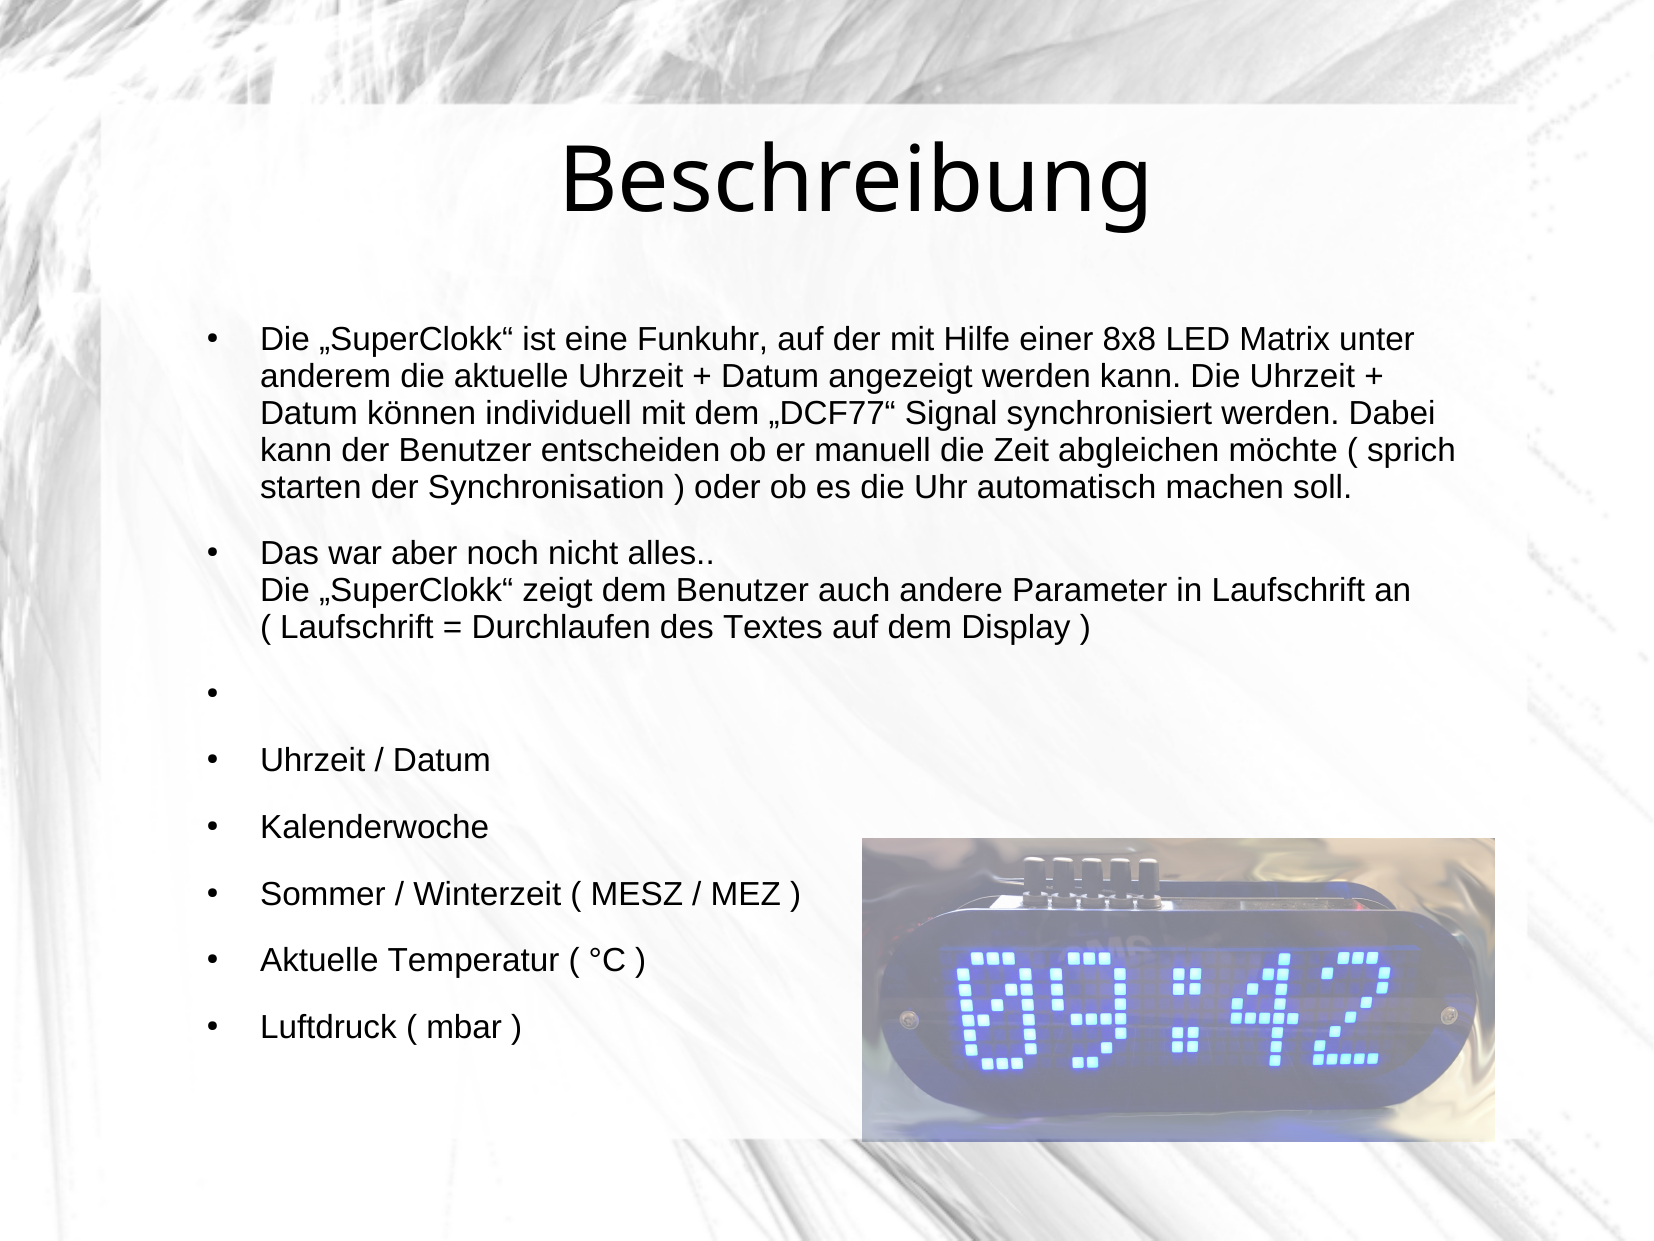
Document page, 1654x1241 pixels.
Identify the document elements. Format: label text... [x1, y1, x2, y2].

list Die „SuperClokk“ ist eine Funkuhr, auf der mit Hilfe einer 8x8 LED Matrix unter anderem die aktuelle Uhrzeit + Datum angezeigt werden kann. Die Uhrzeit + Datum können individuell mit dem „DCF77“ Signal synchronisiert werden. Dabei kann der Benutzer entscheiden ob er manuell die Zeit abgleichen möchte ( sprich starten der Synchronisation ) oder ob es die Uhr automatisch machen soll. Das war aber noch nicht alles.. Die „SuperClokk“ zeigt dem Benutzer auch andere Parameter in Laufschrift an ( Laufschrift = Durchlaufen des Textes auf dem Display ) Uhrzeit / Datum Kalenderwoche Sommer / Winterzeit ( MESZ / MEZ ) Aktuelle Temperatur ( °C ) Luftdruck ( mbar ) [189, 320, 1465, 1170]
picture [0, 0, 1654, 1241]
title Beschreibung [106, 94, 1607, 257]
